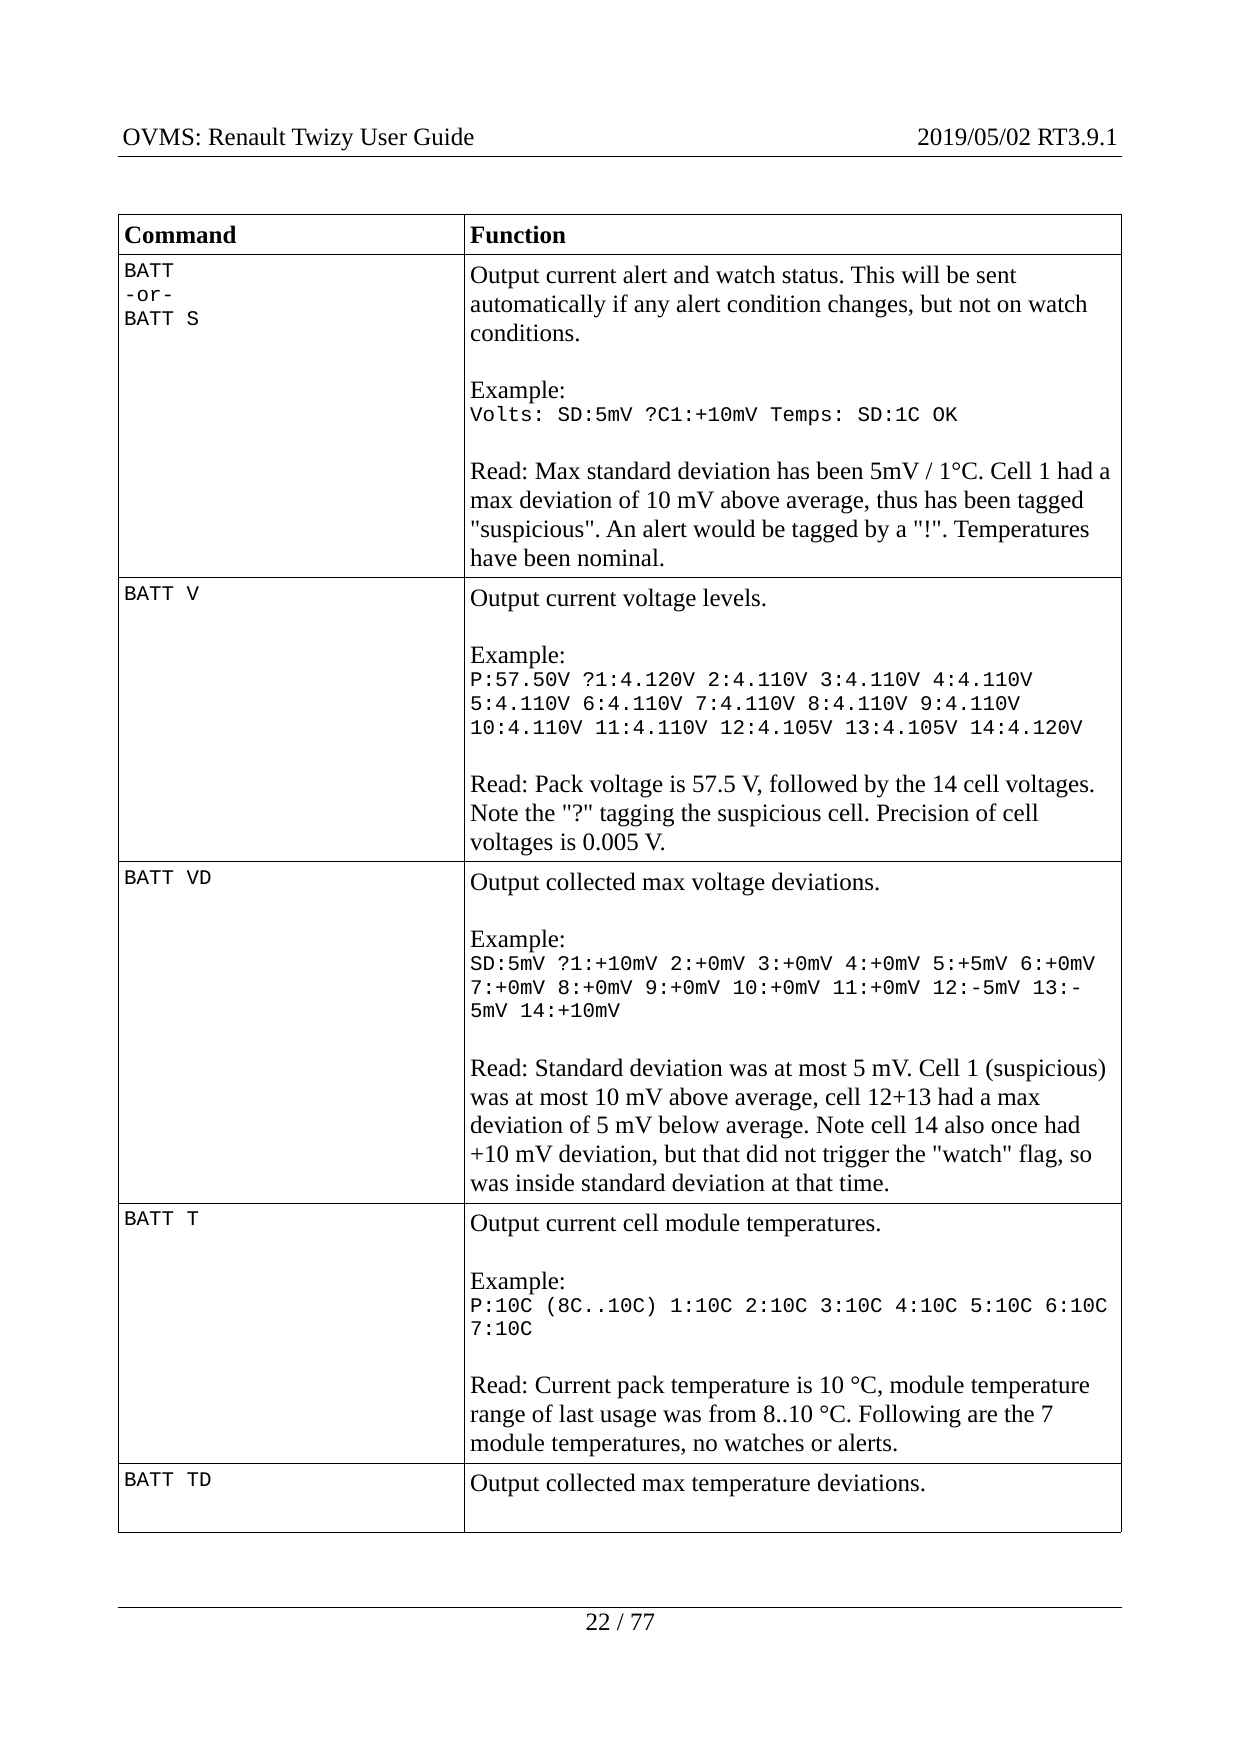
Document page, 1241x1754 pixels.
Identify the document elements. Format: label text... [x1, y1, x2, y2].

table_cell BATT V [119, 578, 464, 861]
table_header Function [465, 215, 1121, 254]
table_cell Output collected max temperature deviations. [465, 1464, 1121, 1532]
table_cell Output current cell module temperatures. Example: P:10C (8C..10C) 1:10C 2:10C 3:10C 4:10C 5:10C 6:10C 7:10C Read: Current pack temperature is 10 °C, module temperature range of last usage was from 8..10 °C. Following are the 7 module temperatures, no watches or alerts. [465, 1204, 1121, 1463]
table_cell Output current voltage levels. Example: P:57.50V ?1:4.120V 2:4.110V 3:4.110V 4:4.110V 5:4.110V 6:4.110V 7:4.110V 8:4.110V 9:4.110V 10:4.110V 11:4.110V 12:4.105V 13:4.105V 14:4.120V Read: Pack voltage is 57.5 V, followed by the 14 cell voltages. Note the "?" tagging the suspicious cell. Precision of cell voltages is 0.005 V. [465, 578, 1121, 861]
table_cell Output current alert and watch status. This will be sent automatically if any alert condition changes, but not on watch conditions. Example: Volts: SD:5mV ?C1:+10mV Temps: SD:1C OK Read: Max standard deviation has been 5mV / 1°C. Cell 1 had a max deviation of 10 mV above average, thus has been tagged "suspicious". An alert would be tagged by a "!". Temperatures have been nominal. [465, 255, 1121, 577]
table_header Command [119, 215, 464, 254]
table_cell Output collected max voltage deviations. Example: SD:5mV ?1:+10mV 2:+0mV 3:+0mV 4:+0mV 5:+5mV 6:+0mV 7:+0mV 8:+0mV 9:+0mV 10:+0mV 11:+0mV 12:-5mV 13:-5mV 14:+10mV Read: Standard deviation was at most 5 mV. Cell 1 (suspicious) was at most 10 mV above average, cell 12+13 had a max deviation of 5 mV below average. Note cell 14 also once had +10 mV deviation, but that did not trigger the "watch" flag, so was inside standard deviation at that time. [465, 862, 1121, 1202]
table_cell BATT VD [119, 862, 464, 1202]
table_cell BATT T [119, 1204, 464, 1463]
table_cell BATT -or- BATT S [119, 255, 464, 577]
table_cell BATT TD [119, 1464, 464, 1532]
